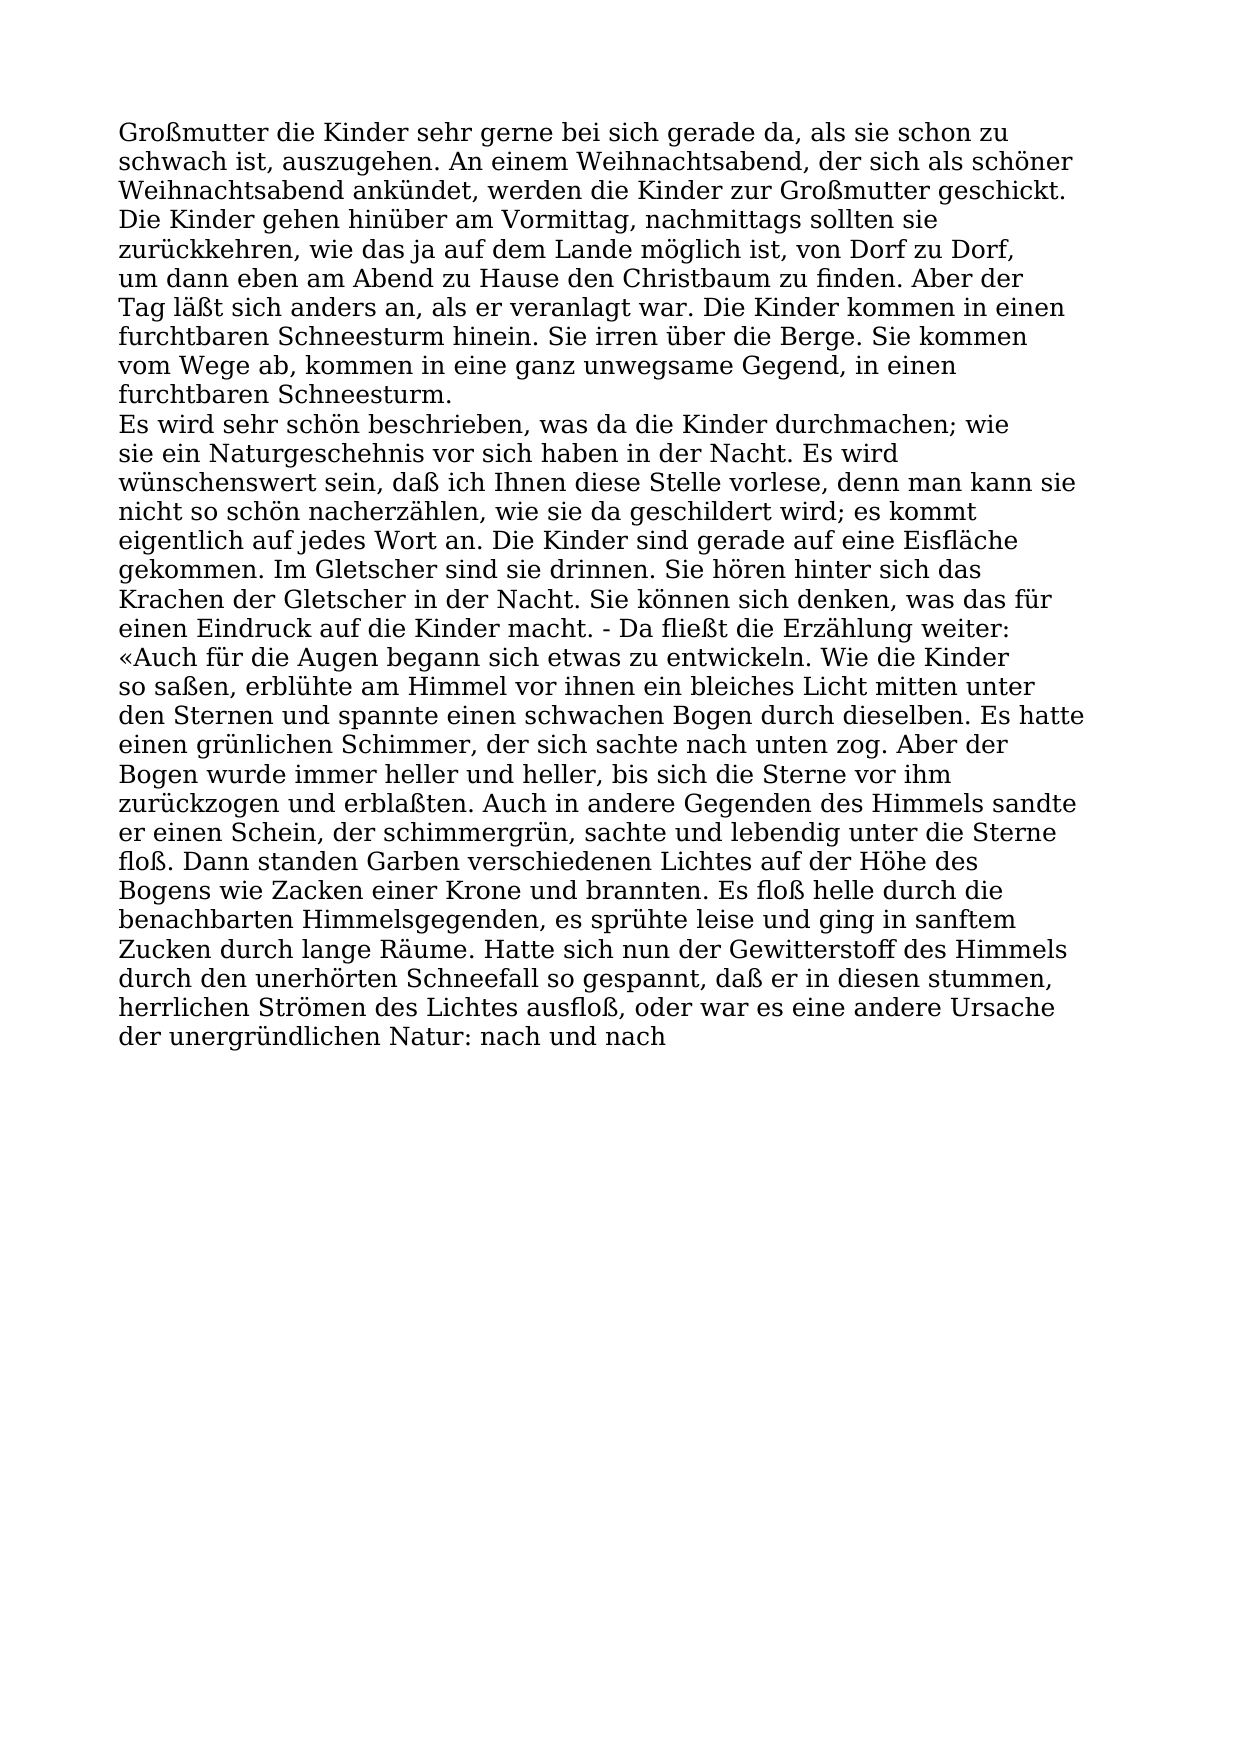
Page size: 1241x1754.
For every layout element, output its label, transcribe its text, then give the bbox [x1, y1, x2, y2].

text wünschenswert sein, daß ich Ihnen diese Stelle vorlese, denn man kann sie [118, 468, 1122, 497]
text schwach ist, auszugehen. An einem Weihnachtsabend, der sich als schöner [118, 147, 1122, 176]
text den Sternen und spannte einen schwachen Bogen durch dieselben. Es hatte [118, 701, 1122, 731]
text «Auch für die Augen begann sich etwas zu entwickeln. Wie die Kinder [118, 643, 1122, 672]
text Tag läßt sich anders an, als er veranlagt war. Die Kinder kommen in einen [118, 293, 1122, 322]
text Großmutter die Kinder sehr gerne bei sich gerade da, als sie schon zu [118, 118, 1122, 147]
text durch den unerhörten Schneefall so gespannt, daß er in diesen stummen, [118, 964, 1122, 993]
text vom Wege ab, kommen in eine ganz unwegsame Gegend, in einen [118, 351, 1122, 381]
text furchtbaren Schneesturm. [118, 381, 1122, 410]
text benachbarten Himmelsgegenden, es sprühte leise und ging in sanftem [118, 906, 1122, 935]
text Weihnachtsabend ankündet, werden die Kinder zur Großmutter geschickt. [118, 176, 1122, 206]
text Krachen der Gletscher in der Nacht. Sie können sich denken, was das für [118, 585, 1122, 614]
text um dann eben am Abend zu Hause den Christbaum zu finden. Aber der [118, 264, 1122, 293]
text gekommen. Im Gletscher sind sie drinnen. Sie hören hinter sich das [118, 556, 1122, 585]
text sie ein Naturgeschehnis vor sich haben in der Nacht. Es wird [118, 439, 1122, 468]
text Es wird sehr schön beschrieben, was da die Kinder durchmachen; wie [118, 410, 1122, 439]
text Zucken durch lange Räume. Hatte sich nun der Gewitterstoff des Himmels [118, 935, 1122, 964]
text Die Kinder gehen hinüber am Vormittag, nachmittags sollten sie [118, 206, 1122, 235]
text furchtbaren Schneesturm hinein. Sie irren über die Berge. Sie kommen [118, 322, 1122, 351]
text herrlichen Strömen des Lichtes ausfloß, oder war es eine andere Ursache [118, 993, 1122, 1022]
text einen Eindruck auf die Kinder macht. - Da fließt die Erzählung weiter: [118, 614, 1122, 643]
text floß. Dann standen Garben verschiedenen Lichtes auf der Höhe des [118, 847, 1122, 876]
text zurückzogen und erblaßten. Auch in andere Gegenden des Himmels sandte [118, 789, 1122, 818]
text eigentlich auf jedes Wort an. Die Kinder sind gerade auf eine Eisfläche [118, 526, 1122, 556]
text zurückkehren, wie das ja auf dem Lande möglich ist, von Dorf zu Dorf, [118, 235, 1122, 264]
text er einen Schein, der schimmergrün, sachte und lebendig unter die Sterne [118, 818, 1122, 847]
text nicht so schön nacherzählen, wie sie da geschildert wird; es kommt [118, 497, 1122, 526]
text so saßen, erblühte am Himmel vor ihnen ein bleiches Licht mitten unter [118, 672, 1122, 701]
text Bogen wurde immer heller und heller, bis sich die Sterne vor ihm [118, 760, 1122, 789]
text Bogens wie Zacken einer Krone und brannten. Es floß helle durch die [118, 876, 1122, 906]
text einen grünlichen Schimmer, der sich sachte nach unten zog. Aber der [118, 731, 1122, 760]
text der unergründlichen Natur: nach und nach [118, 1022, 1122, 1051]
